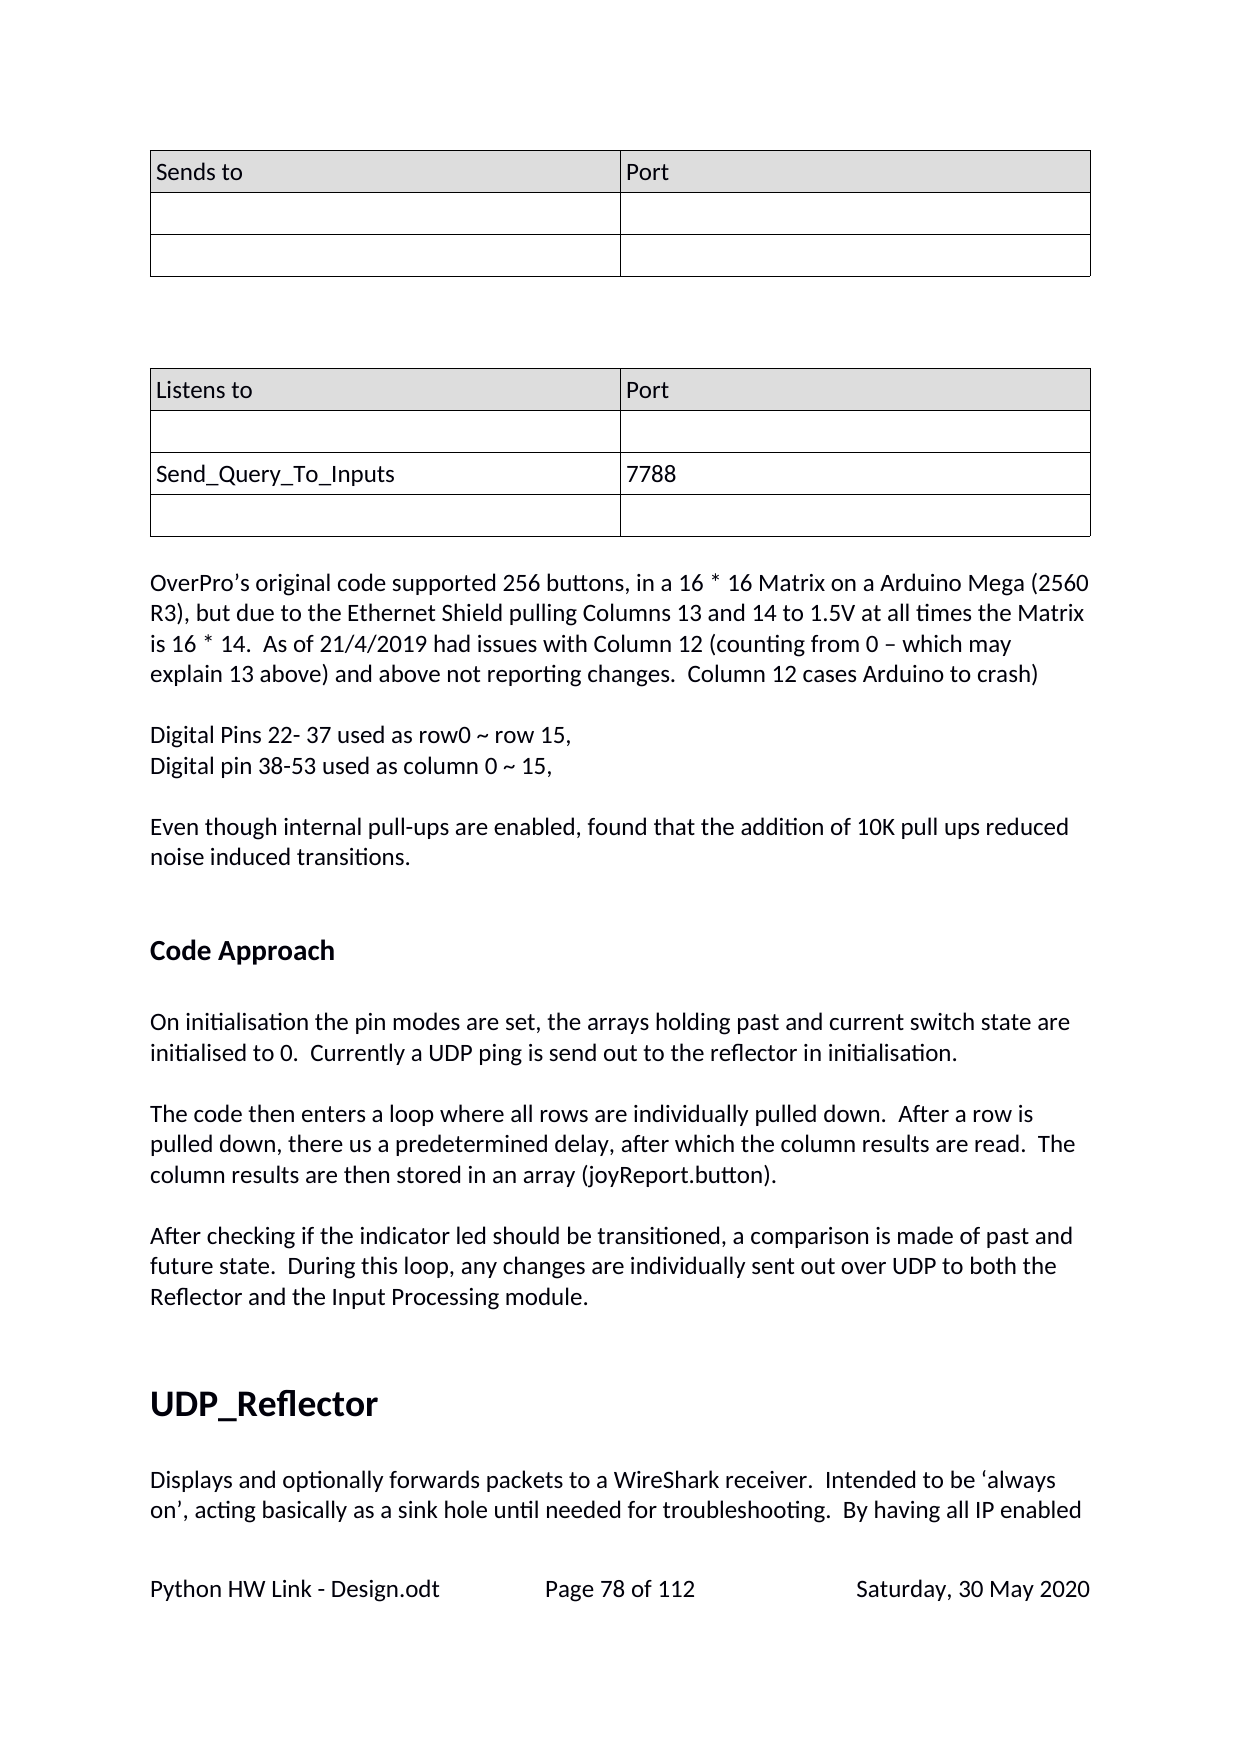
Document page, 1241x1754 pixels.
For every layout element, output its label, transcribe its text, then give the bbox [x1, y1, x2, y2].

table_cell [621, 193, 1090, 234]
text Displays and optionally forwards packets to a WireShark receiver. Intended to be ‘always on’, acting basically as a sink hole until needed for troubleshooting. By having all IP enabled [150, 1464, 1090, 1525]
table_cell [151, 411, 620, 452]
text Digital pin 38-53 used as column 0 ~ 15, [150, 750, 1090, 781]
table_cell [621, 411, 1090, 452]
table_cell [151, 193, 620, 234]
text Even though internal pull-ups are enabled, found that the addition of 10K pull ups reduced noise induced transitions. [150, 811, 1090, 872]
subtitle Code Approach [150, 932, 1090, 967]
table_header Port [621, 369, 1090, 410]
subtitle UDP_Reflector [150, 1379, 1090, 1425]
table_cell [151, 495, 620, 536]
table_cell 7788 [621, 453, 1090, 494]
text On initialisation the pin modes are set, the arrays holding past and current switch state are initialised to 0. Currently a UDP ping is send out to the reflector in initialisation. [150, 1006, 1090, 1067]
table_header Port [621, 151, 1090, 192]
text Digital Pins 22- 37 used as row0 ~ row 15, [150, 719, 1090, 750]
table_cell Send_Query_To_Inputs [151, 453, 620, 494]
table_cell [621, 235, 1090, 276]
table_cell [621, 495, 1090, 536]
text The code then enters a loop where all rows are individually pulled down. After a row is pulled down, there us a predetermined delay, after which the column results are read. The column results are then stored in an array (joyReport.button). [150, 1098, 1090, 1189]
table_cell [151, 235, 620, 276]
table_header Sends to [151, 151, 620, 192]
text OverPro’s original code supported 256 buttons, in a 16 * 16 Matrix on a Arduino Mega (2560 R3), but due to the Ethernet Shield pulling Columns 13 and 14 to 1.5V at all times the Matrix is 16 * 14. As of 21/4/2019 had issues with Column 12 (counting from 0 – which may explain 13 above) and above not reporting changes. Column 12 cases Arduino to crash) [150, 567, 1090, 689]
text After checking if the indicator led should be transitioned, a comparison is made of past and future state. During this loop, any changes are individually sent out over UDP to both the Reflector and the Input Processing module. [150, 1220, 1090, 1311]
table_header Listens to [151, 369, 620, 410]
